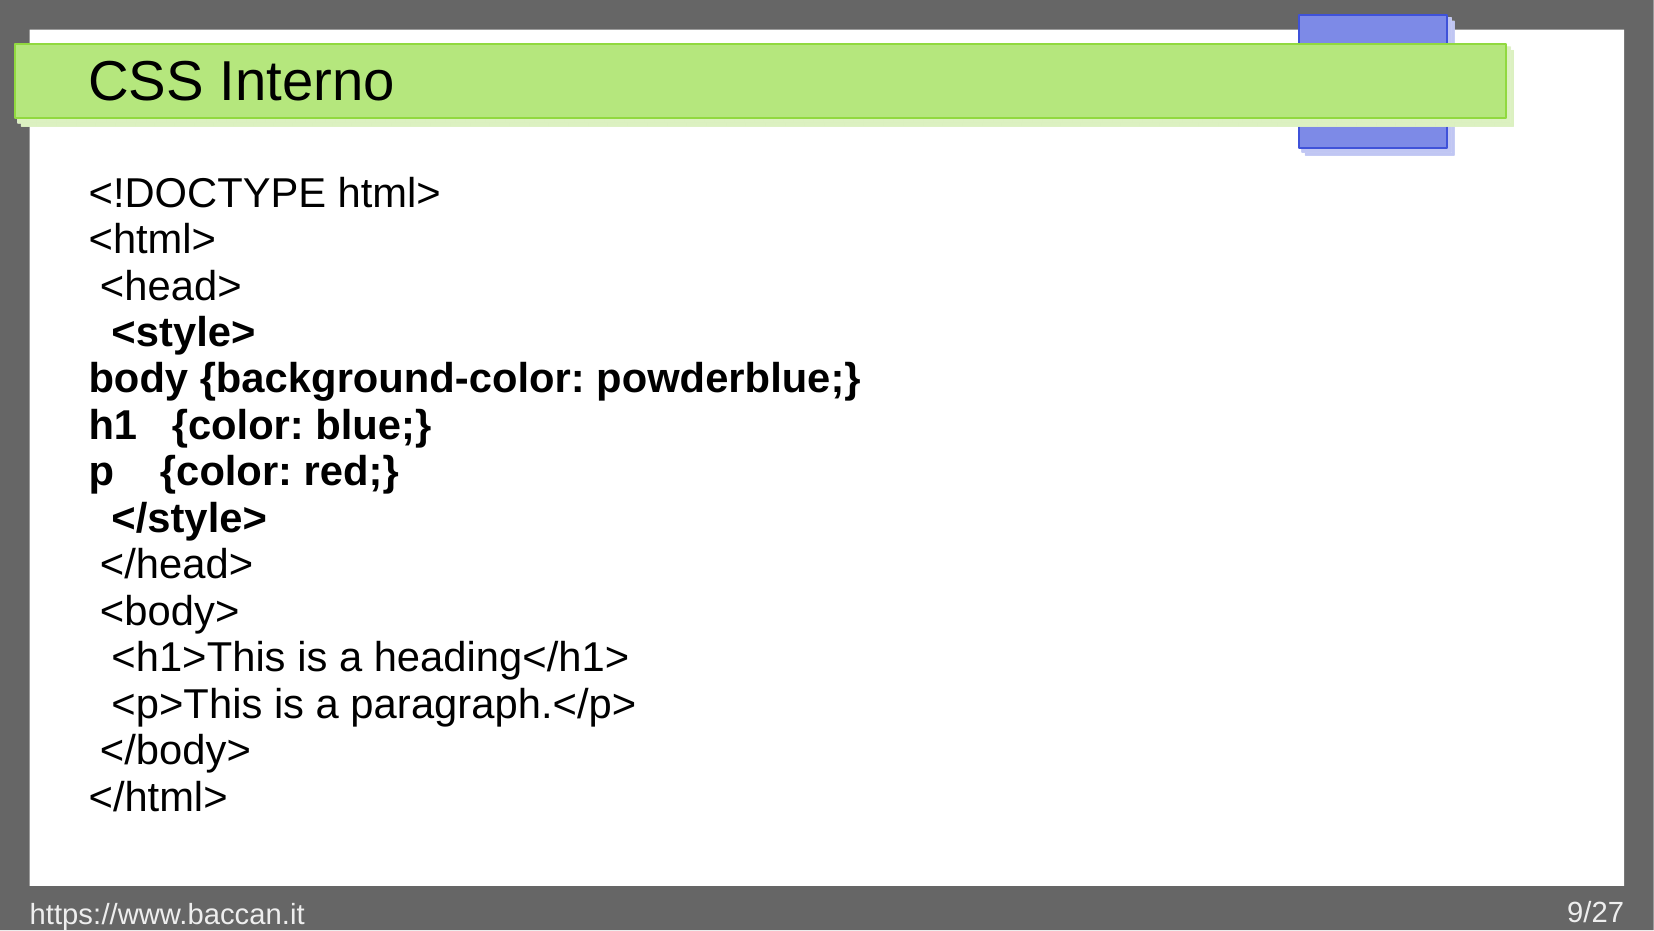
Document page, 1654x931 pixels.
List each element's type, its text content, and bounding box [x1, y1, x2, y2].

title CSS Interno [88, 44, 1506, 119]
text_box <!DOCTYPE html> <html> <head> <style> body {background-color: powderblue;} h1 {color: blue;} p {color: red;} </style> </head> <body> <h1>This is a heading</h1> <p>This is a paragraph.</p> </body> </html> [88, 169, 1565, 820]
